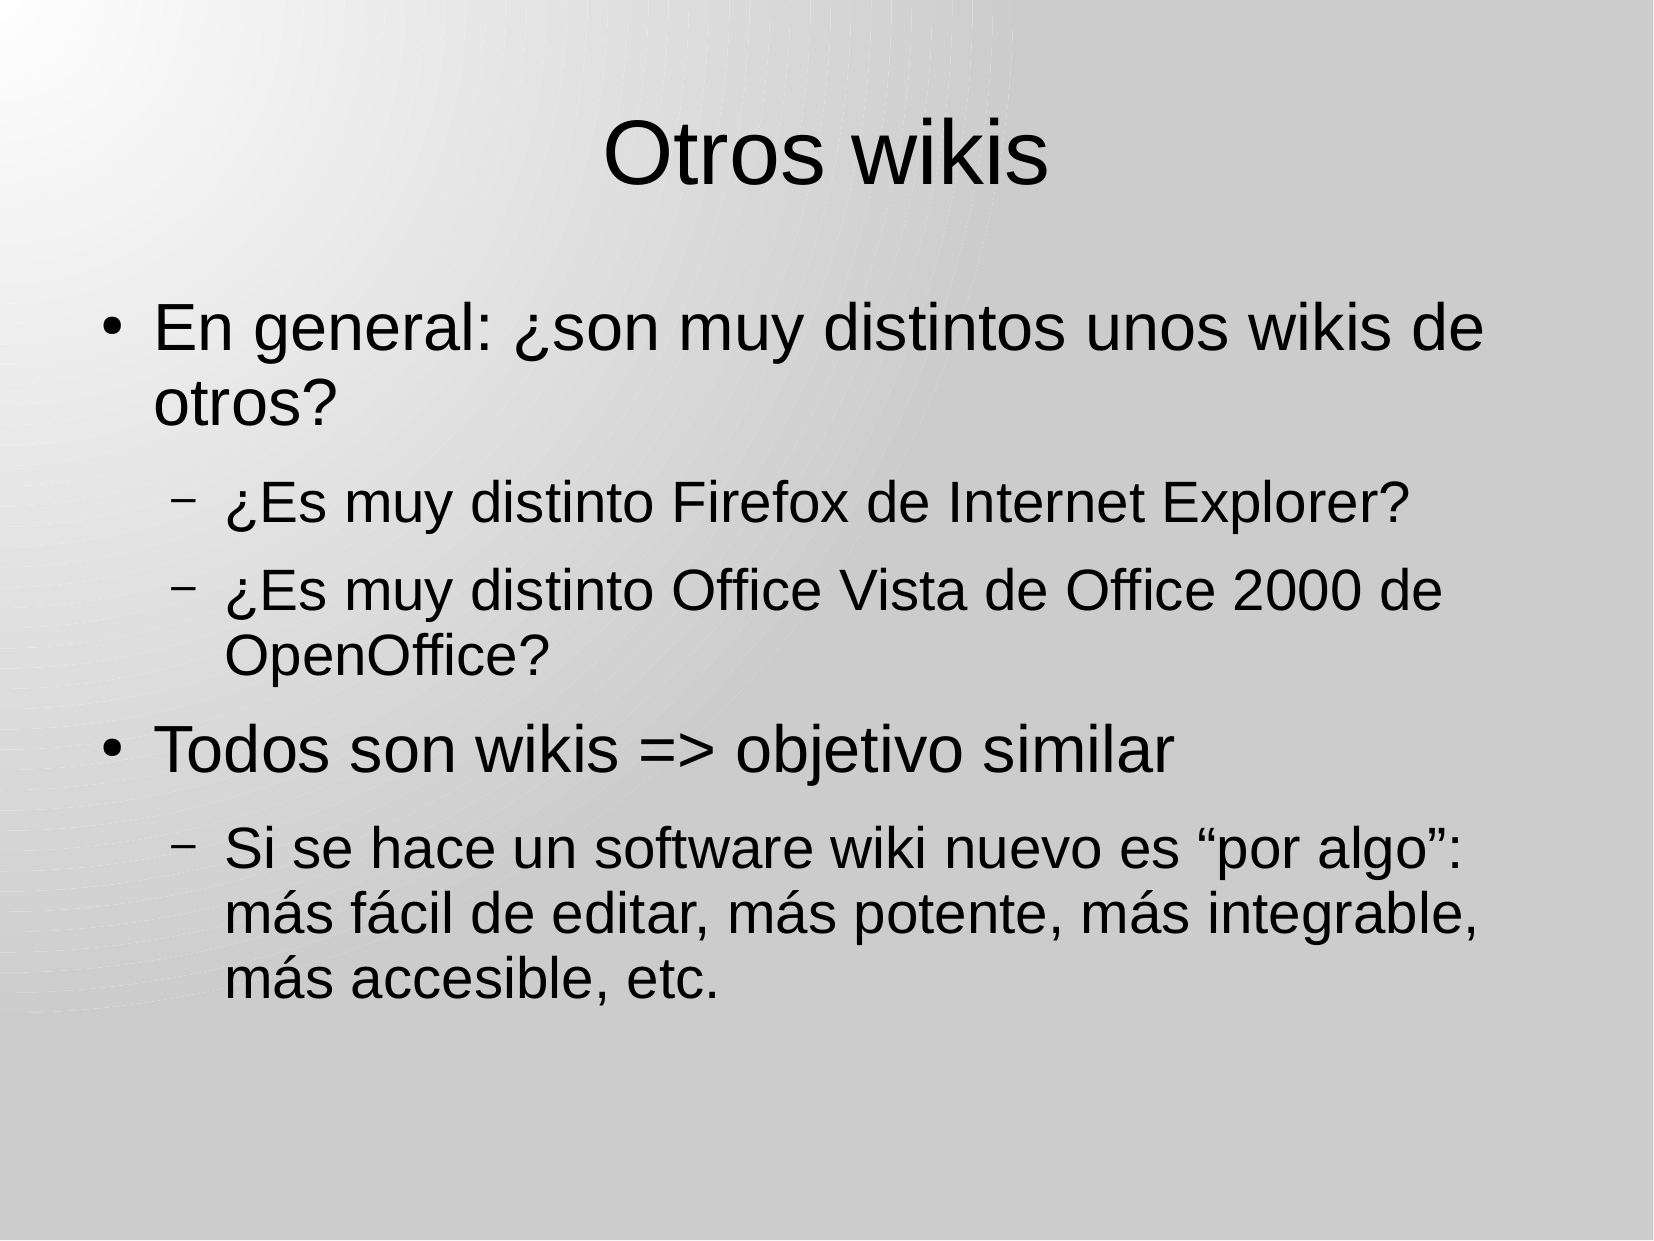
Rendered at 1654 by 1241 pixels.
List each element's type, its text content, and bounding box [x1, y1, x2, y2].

title Otros wikis [82, 49, 1571, 257]
list En general: ¿son muy distintos unos wikis de otros? ¿Es muy distinto Firefox de Internet Explorer? ¿Es muy distinto Office Vista de Office 2000 de OpenOffice? Todos son wikis => objetivo similar Si se hace un software wiki nuevo es “por algo”: más fácil de editar, más potente, más integrable, más accesible, etc. [82, 290, 1538, 1109]
